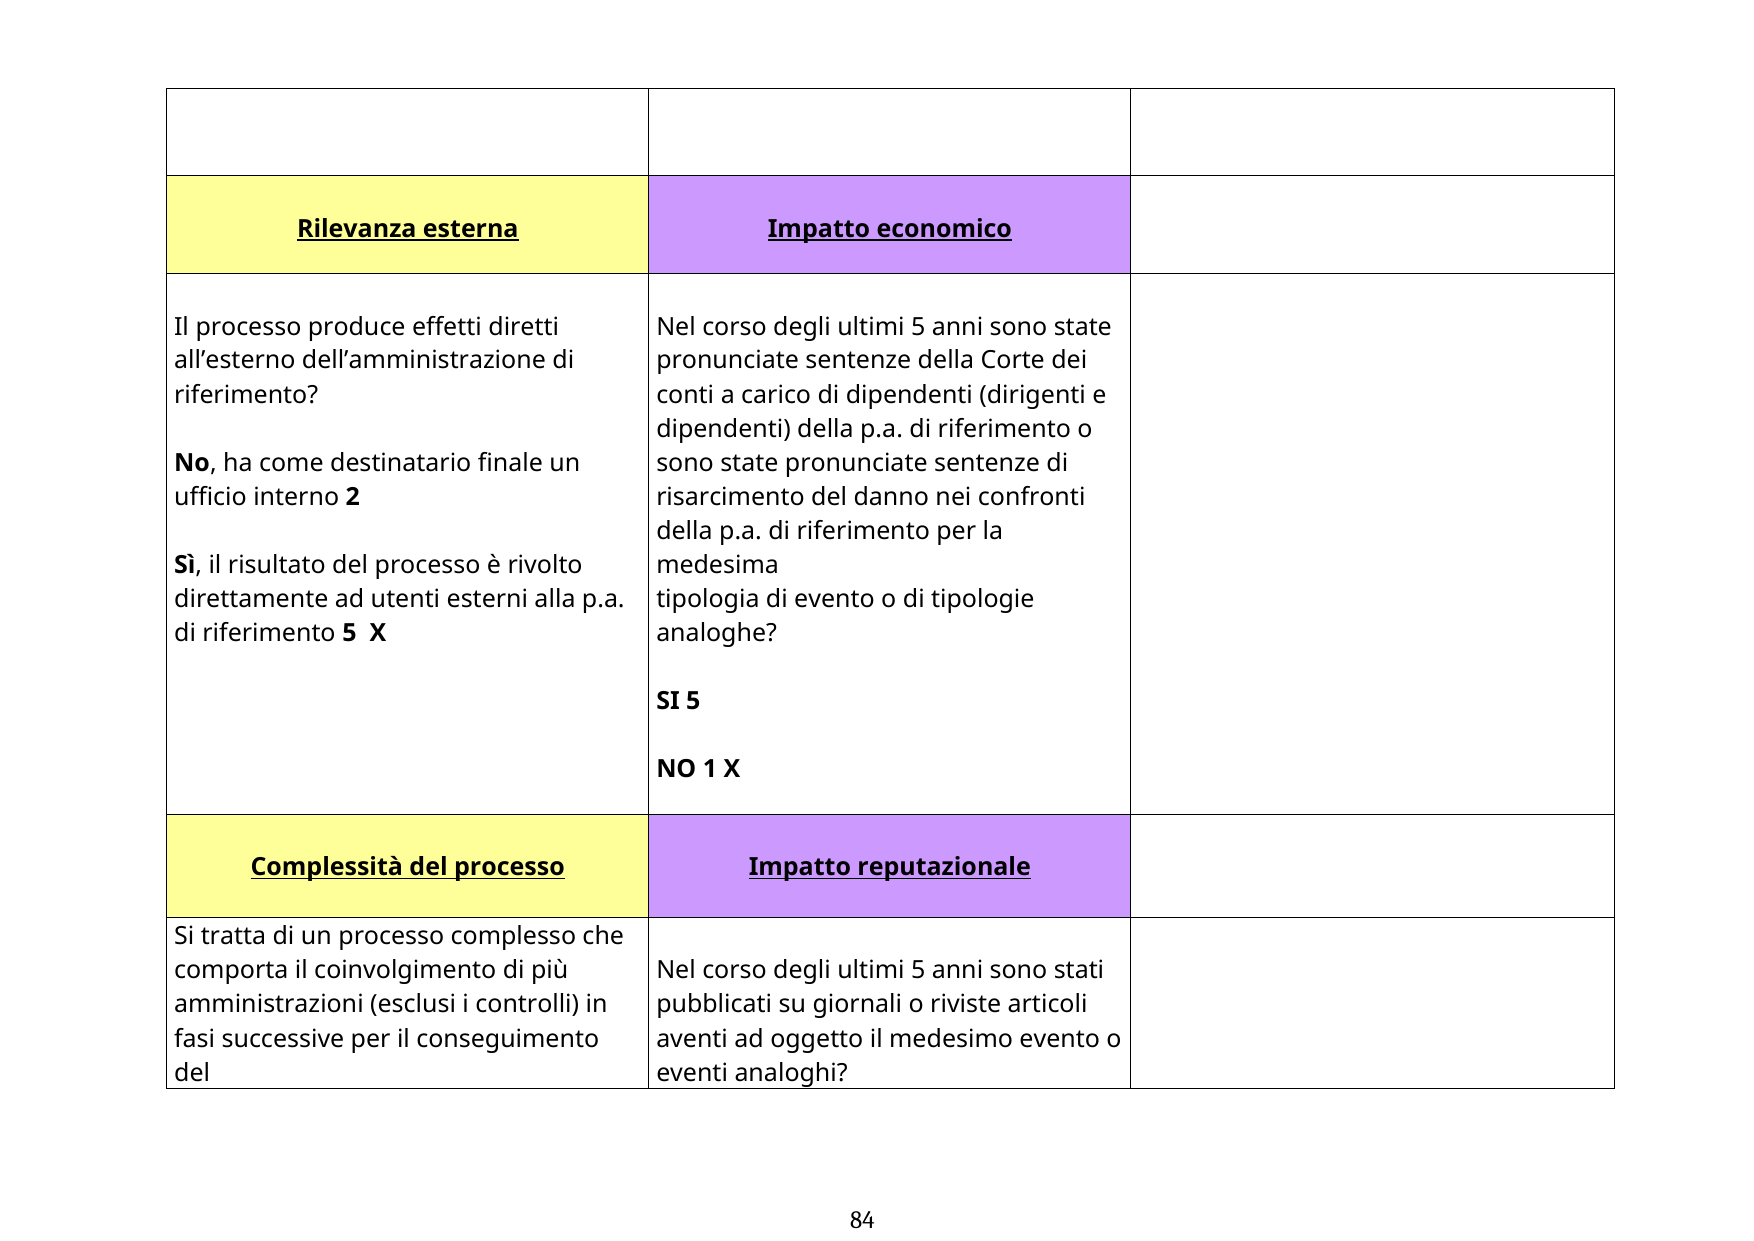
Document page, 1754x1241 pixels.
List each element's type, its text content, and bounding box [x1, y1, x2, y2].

table_cell Complessità del processo [167, 815, 648, 917]
table_cell [1131, 89, 1614, 175]
table_cell [1131, 815, 1614, 917]
table_cell Rilevanza esterna [167, 176, 648, 273]
table_cell [167, 89, 648, 175]
table_cell Il processo produce effetti diretti all’esterno dell’amministrazione di riferimento? No, ha come destinatario finale un ufficio interno 2 Sì, il risultato del processo è rivolto direttamente ad utenti esterni alla p.a. di riferimento 5 X [167, 274, 648, 814]
table_cell Nel corso degli ultimi 5 anni sono state pronunciate sentenze della Corte dei conti a carico di dipendenti (dirigenti e dipendenti) della p.a. di riferimento o sono state pronunciate sentenze di risarcimento del danno nei confronti della p.a. di riferimento per la medesima tipologia di evento o di tipologie analoghe? SI 5 NO 1 X [649, 274, 1130, 814]
table_cell Si tratta di un processo complesso che comporta il coinvolgimento di più amministrazioni (esclusi i controlli) in fasi successive per il conseguimento del [167, 918, 648, 1088]
table_cell Nel corso degli ultimi 5 anni sono stati pubblicati su giornali o riviste articoli aventi ad oggetto il medesimo evento o eventi analoghi? [649, 918, 1130, 1088]
table_cell [649, 89, 1130, 175]
table_cell [1131, 176, 1614, 273]
table_cell [1131, 274, 1614, 814]
table_cell Impatto economico [649, 176, 1130, 273]
table_cell Impatto reputazionale [649, 815, 1130, 917]
table_cell [1131, 918, 1614, 1088]
